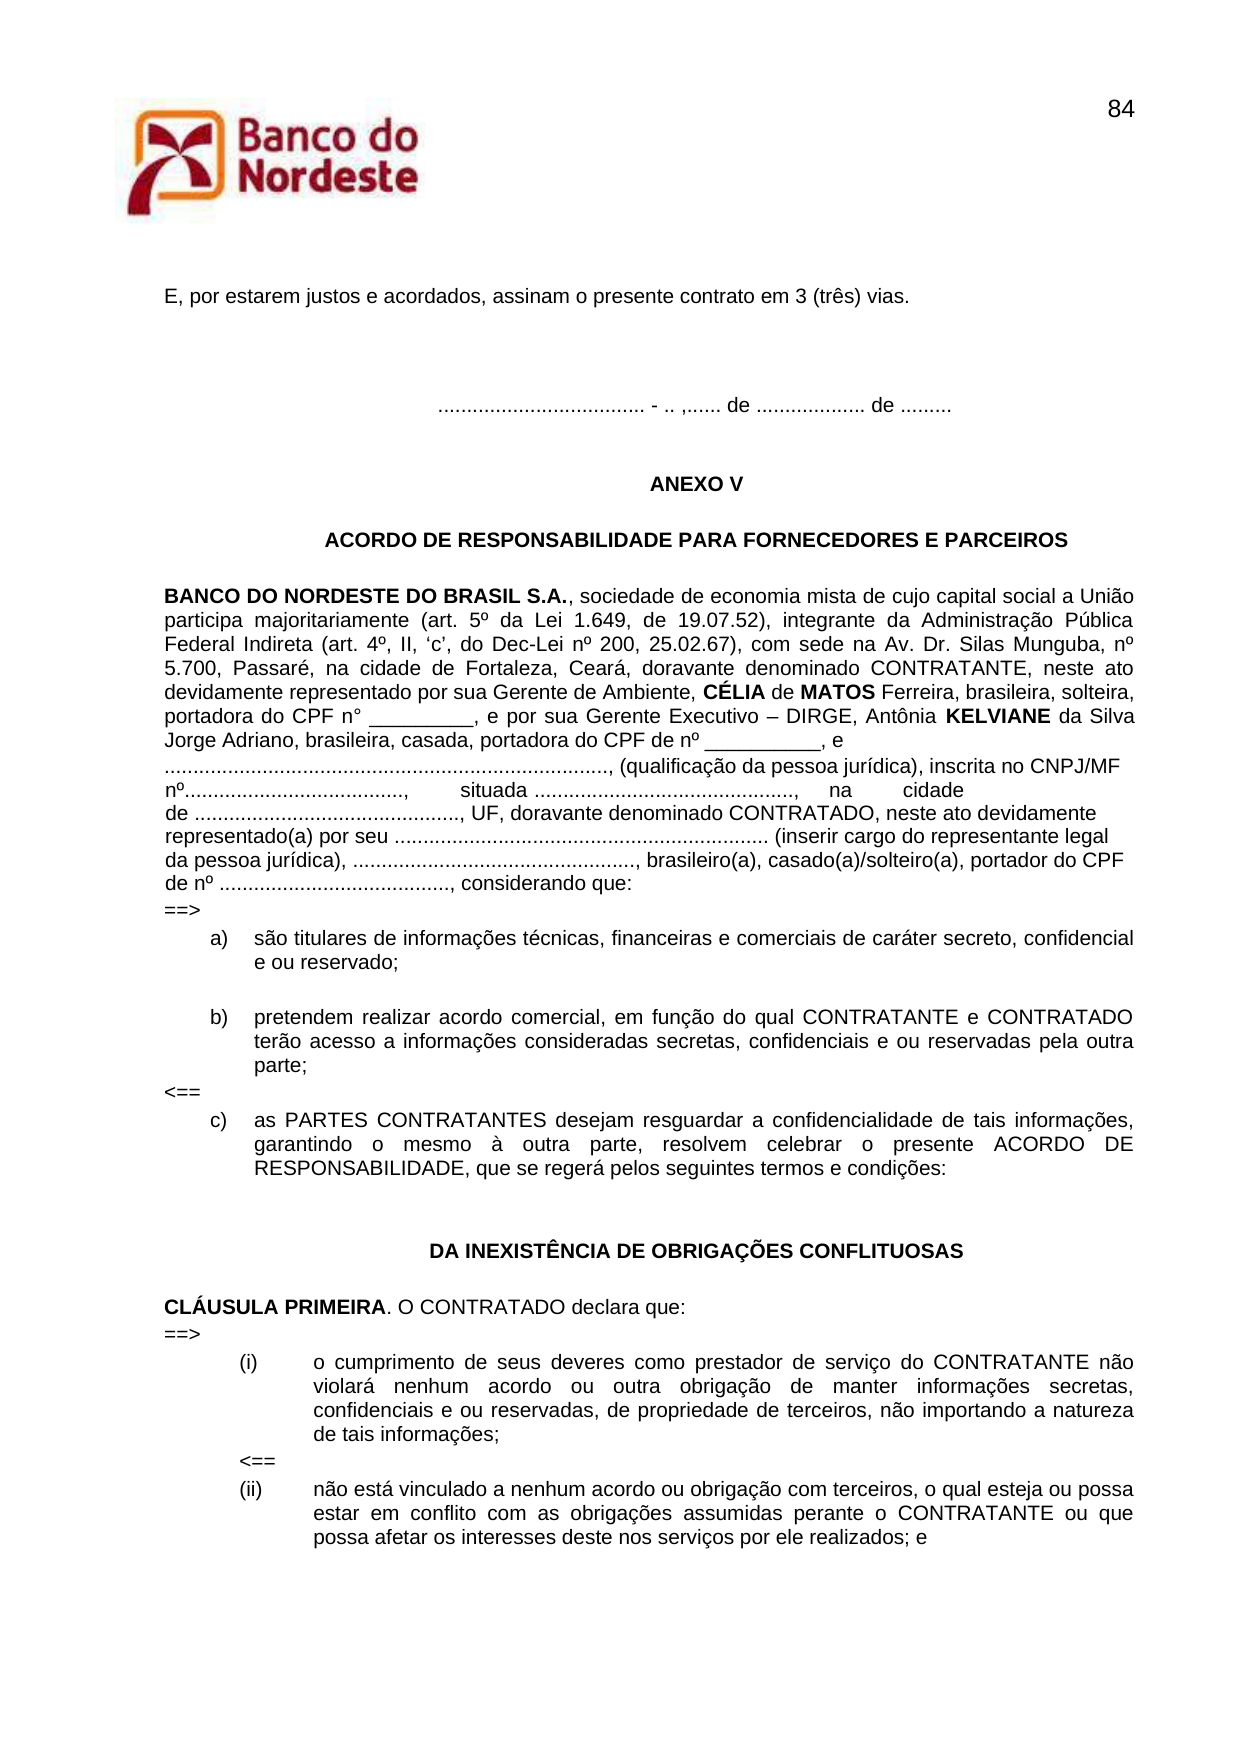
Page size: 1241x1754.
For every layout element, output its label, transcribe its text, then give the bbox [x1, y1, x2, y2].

text ............................................................................., (qualificação da pessoa jurídica), inscrita no CNPJ/MF nº......................................, situada ............................................., na cidade de .............................................., UF, doravante denominado CONTRATADO, neste ato devidamente representado(a) por seu ................................................................. (inserir cargo do representante legal da pessoa jurídica), ................................................., brasileiro(a), casado(a)/solteiro(a), portador do CPF de nº ........................................, considerando que: [164, 755, 1135, 895]
list são titulares de informações técnicas, financeiras e comerciais de caráter secreto, confidencial e ou reservado; [210, 926, 1135, 974]
text E, por estarem justos e acordados, assinam o presente contrato em 3 (três) vias. [164, 283, 1135, 307]
text CLÁUSULA PRIMEIRA. O CONTRATADO declara que: [164, 1294, 1135, 1318]
list pretendem realizar acordo comercial, em função do qual CONTRATANTE e CONTRATADO terão acesso a informações consideradas secretas, confidenciais e ou reservadas pela outra parte; [210, 1005, 1135, 1077]
text ACORDO DE RESPONSABILIDADE PARA FORNECEDORES E PARCEIROS [256, 528, 1136, 552]
list não está vinculado a nenhum acordo ou obrigação com terceiros, o qual esteja ou possa estar em conflito com as obrigações assumidas perante o CONTRATANTE ou que possa afetar os interesses deste nos serviços por ele realizados; e [239, 1477, 1135, 1549]
list o cumprimento de seus deveres como prestador de serviço do CONTRATANTE não violará nenhum acordo ou outra obrigação de manter informações secretas, confidenciais e ou reservadas, de propriedade de terceiros, não importando a natureza de tais informações; [239, 1350, 1135, 1446]
text BANCO DO NORDESTE DO BRASIL S.A., sociedade de economia mista de cujo capital social a União participa majoritariamente (art. 5º da Lei 1.649, de 19.07.52), integrante da Administração Pública Federal Indireta (art. 4º, II, ‘c’, do Dec-Lei nº 200, 25.02.67), com sede na Av. Dr. Silas Munguba, nº 5.700, Passaré, na cidade de Fortaleza, Ceará, doravante denominado CONTRATANTE, neste ato devidamente representado por sua Gerente de Ambiente, CÉLIA de MATOS Ferreira, brasileira, solteira, portadora do CPF n° _________, e por sua Gerente Executivo – DIRGE, Antônia KELVIANE da Silva Jorge Adriano, brasileira, casada, portadora do CPF de nº __________, e [164, 584, 1135, 751]
list as PARTES CONTRATANTES desejam resguardar a confidencialidade de tais informações, garantindo o mesmo à outra parte, resolvem celebrar o presente ACORDO DE RESPONSABILIDADE, que se regerá pelos seguintes termos e condições: [210, 1108, 1135, 1180]
text ==> [164, 1322, 1135, 1346]
text <== [239, 1449, 1135, 1473]
text ==> [164, 898, 1135, 922]
text <== [164, 1080, 1135, 1104]
text ANEXO V [256, 472, 1136, 496]
picture [115, 98, 426, 225]
text .................................... - .. ,...... de ................... de ......... [437, 393, 1135, 417]
text DA INEXISTÊNCIA DE OBRIGAÇÕES CONFLITUOSAS [256, 1239, 1136, 1263]
